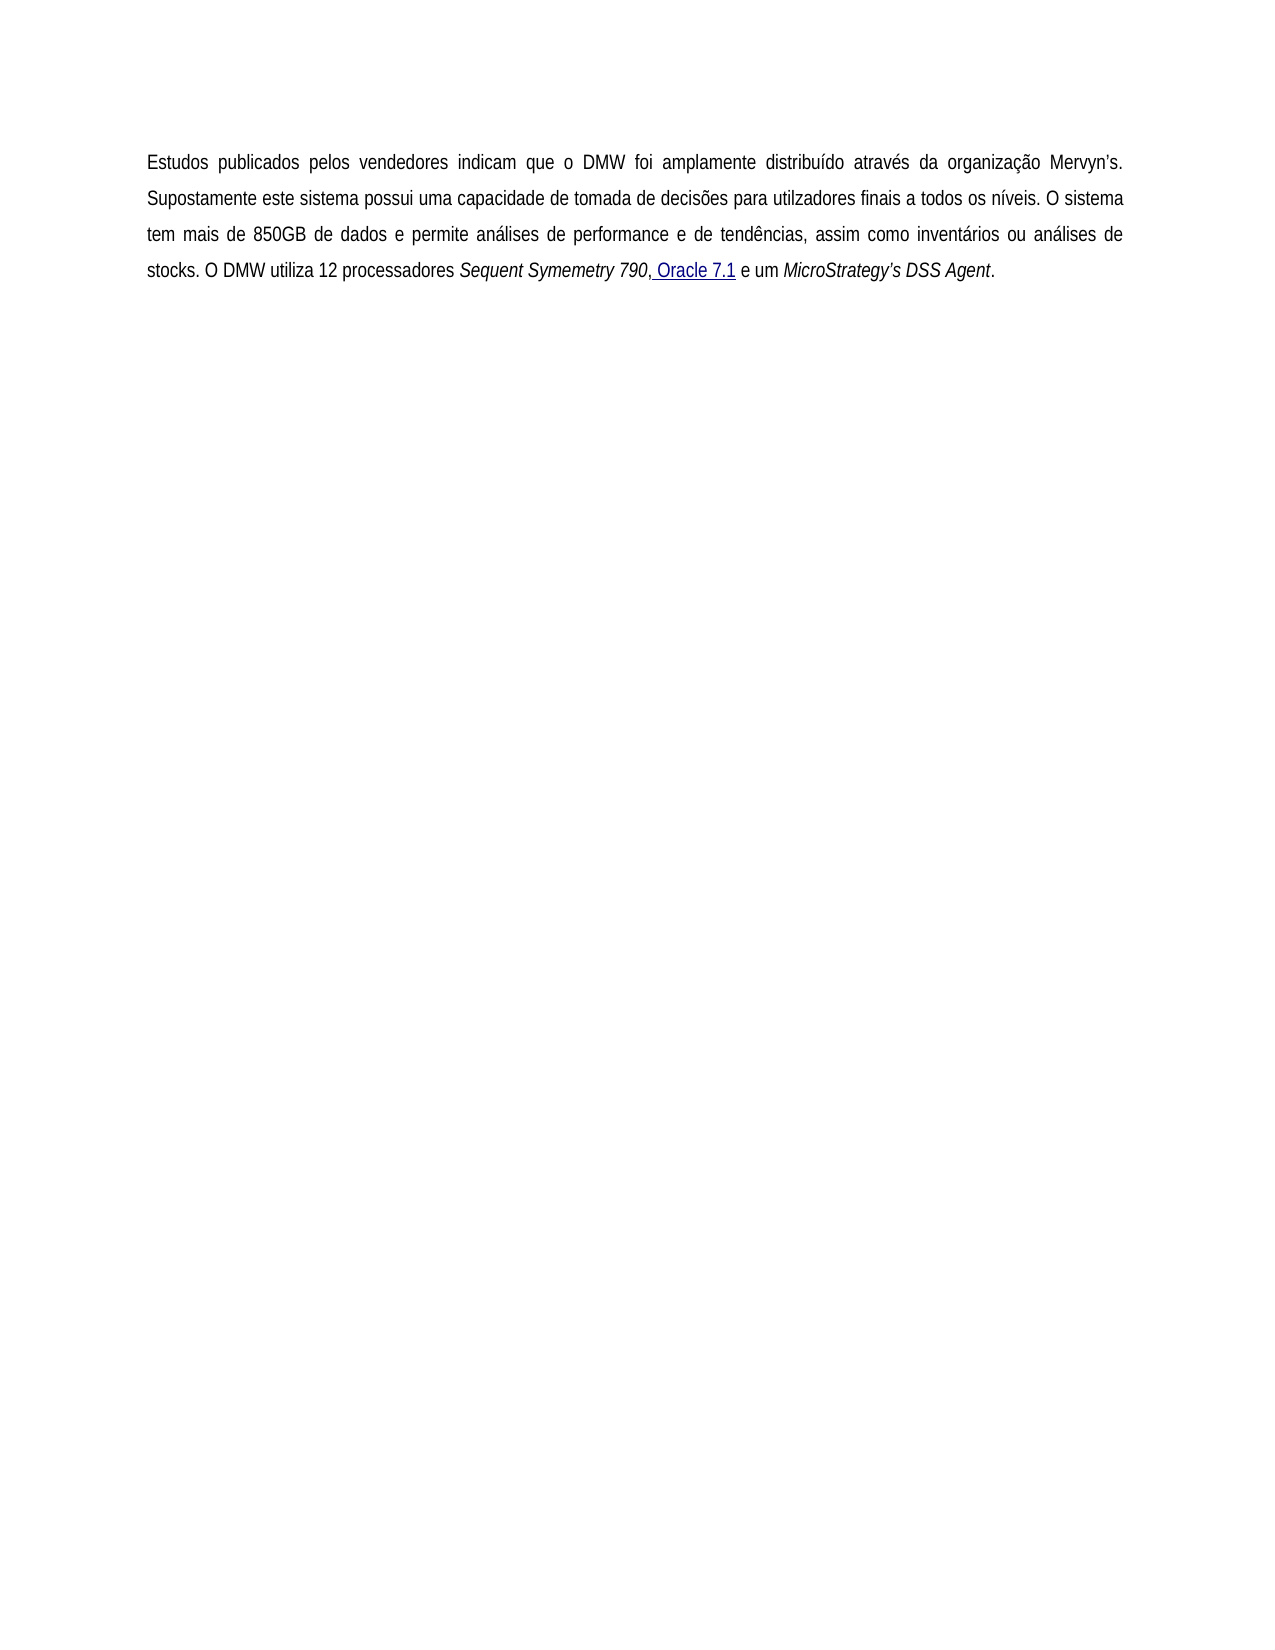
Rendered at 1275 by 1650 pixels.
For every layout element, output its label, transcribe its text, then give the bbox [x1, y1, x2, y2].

subtitle Estudos publicados pelos vendedores indicam que o DMW foi amplamente distribuído através da organização Mervyn’s. Supostamente este sistema possui uma capacidade de tomada de decisões para utilzadores finais a todos os níveis. O sistema tem mais de 850GB de dados e permite análises de performance e de tendências, assim como inventários ou análises de stocks. O DMW utiliza 12 processadores Sequent Symemetry 790, Oracle 7.1 e um MicroStrategy’s DSS Agent. [147, 150, 1125, 282]
